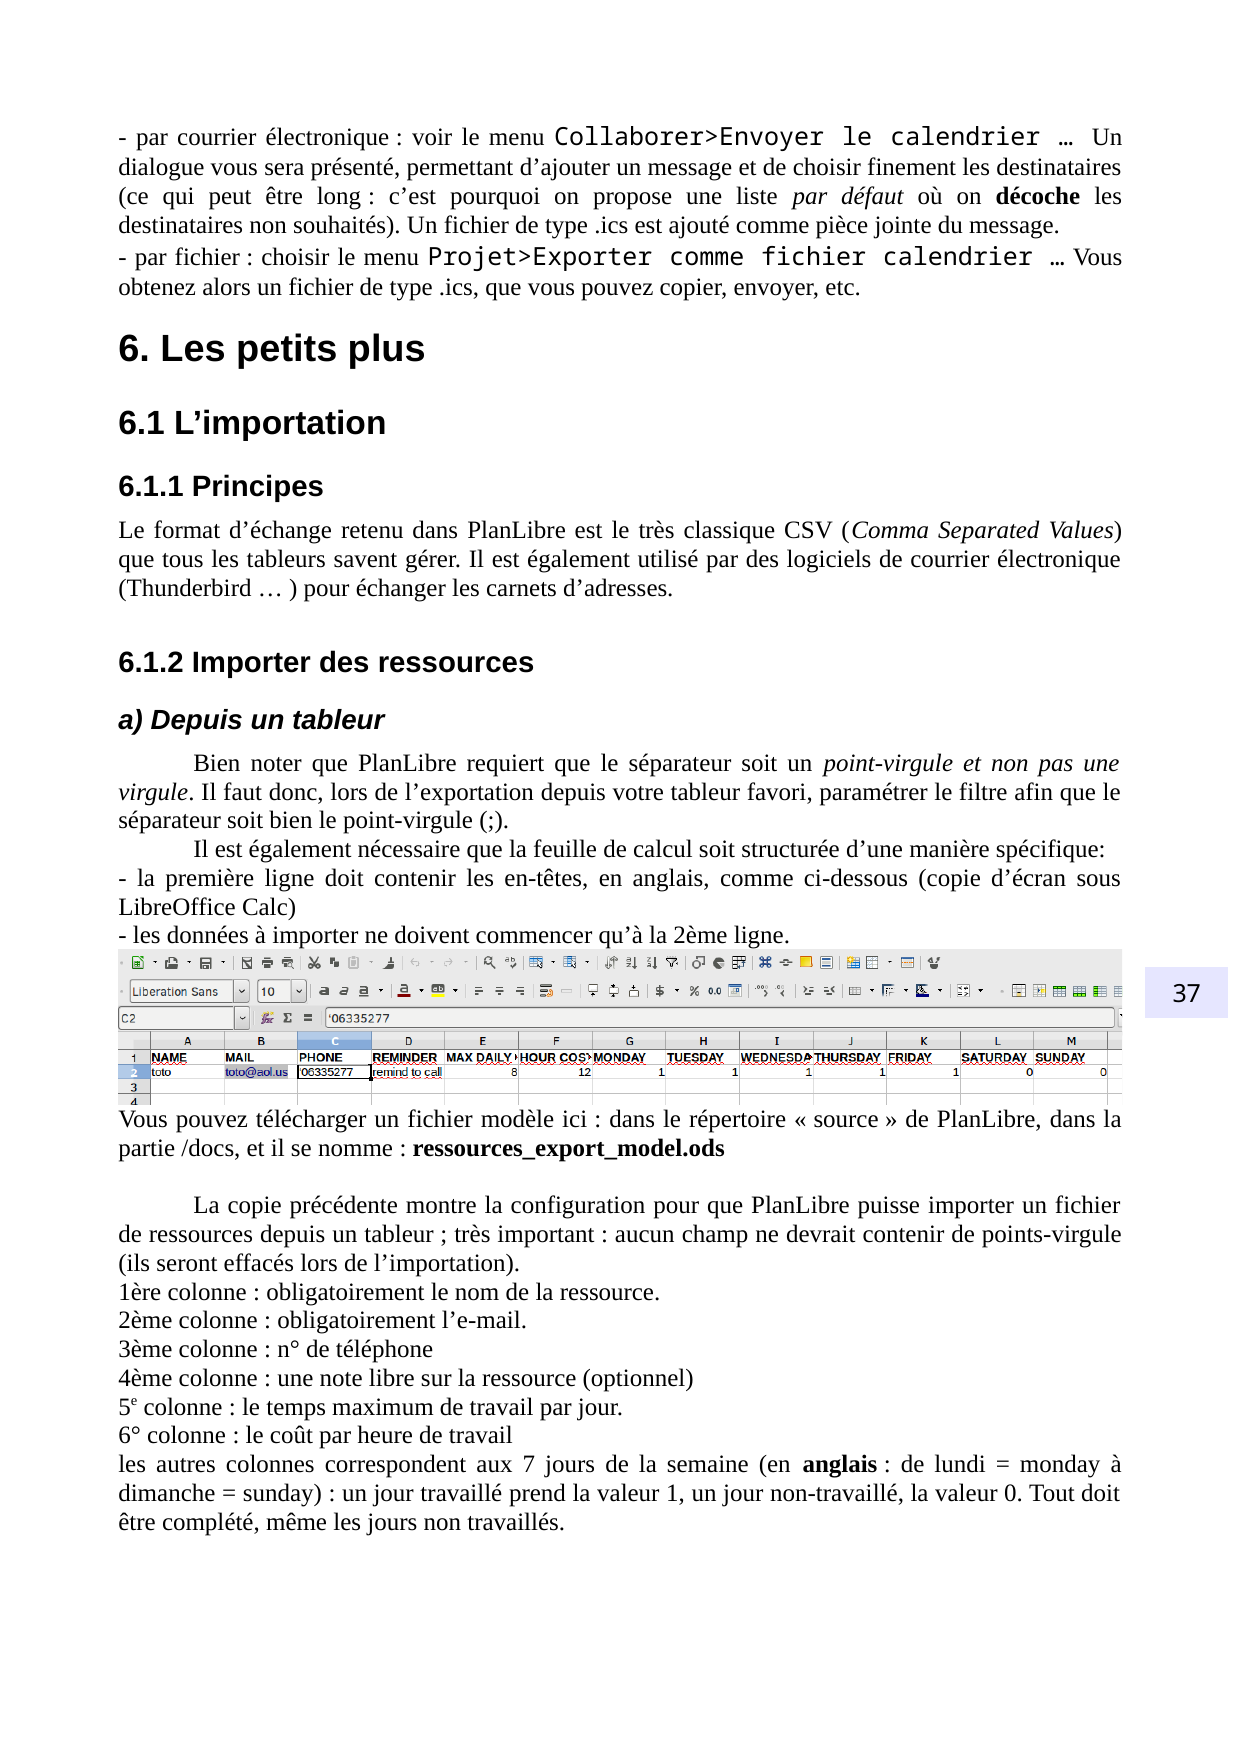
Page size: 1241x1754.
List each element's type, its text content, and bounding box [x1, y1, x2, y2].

picture [118, 949, 1123, 1105]
text 6° colonne : le coût par heure de travail [118, 1421, 1122, 1449]
text 3ème colonne : n° de téléphone [118, 1334, 1122, 1363]
subtitle 6.1.2 Importer des ressources [118, 645, 1122, 678]
text - les données à importer ne doivent commencer qu’à la 2ème ligne. [118, 920, 1122, 949]
subtitle a) Depuis un tableur [118, 703, 1122, 735]
text Le format d’échange retenu dans PlanLibre est le très classique CSV (Comma Separated Values) que tous les tableurs savent gérer. Il est également utilisé par des logiciels de courrier électronique (Thunderbird … ) pour échanger les carnets d’adresses. [118, 515, 1122, 601]
text Vous pouvez télécharger un fichier modèle ici : dans le répertoire « source » de PlanLibre, dans la partie /docs, et il se nomme : ressources_export_model.ods [118, 1105, 1122, 1162]
text 2ème colonne : obligatoirement l’e-mail. [118, 1306, 1122, 1334]
text 4ème colonne : une note libre sur la ressource (optionnel) [118, 1363, 1122, 1392]
text Il est également nécessaire que la feuille de calcul soit structurée d’une manière spécifique: [118, 834, 1122, 863]
text - par courrier électronique : voir le menu Collaborer>Envoyer le calendrier … Un dialogue vous sera présenté, permettant d’ajouter un message et de choisir finement les destinataires (ce qui peut être long : c’est pourquoi on propose une liste par défaut où on décoche les destinataires non souhaités). Un fichier de type .ics est ajouté comme pièce jointe du message. [118, 118, 1122, 238]
subtitle 6.1 L’importation [118, 403, 1122, 442]
subtitle 6. Les petits plus [118, 326, 1122, 370]
text 1ère colonne : obligatoirement le nom de la ressource. [118, 1277, 1122, 1306]
text - par fichier : choisir le menu Projet>Exporter comme fichier calendrier … Vous obtenez alors un fichier de type .ics, que vous pouvez copier, envoyer, etc. [118, 238, 1122, 301]
text les autres colonnes correspondent aux 7 jours de la semaine (en anglais : de lundi = monday à dimanche = sunday) : un jour travaillé prend la valeur 1, un jour non-travaillé, la valeur 0. Tout doit être complété, même les jours non travaillés. [118, 1449, 1122, 1536]
text - la première ligne doit contenir les en-têtes, en anglais, comme ci-dessous (copie d’écran sous LibreOffice Calc) [118, 863, 1122, 920]
text La copie précédente montre la configuration pour que PlanLibre puisse importer un fichier de ressources depuis un tableur ; très important : aucun champ ne devrait contenir de points-virgule (ils seront effacés lors de l’importation). [118, 1191, 1122, 1277]
text Bien noter que PlanLibre requiert que le séparateur soit un point-virgule et non pas une virgule. Il faut donc, lors de l’exportation depuis votre tableur favori, paramétrer le filtre afin que le séparateur soit bien le point-virgule (;). [118, 748, 1122, 834]
subtitle 6.1.1 Principes [118, 469, 1122, 503]
text 5e colonne : le temps maximum de travail par jour. [118, 1392, 1122, 1421]
